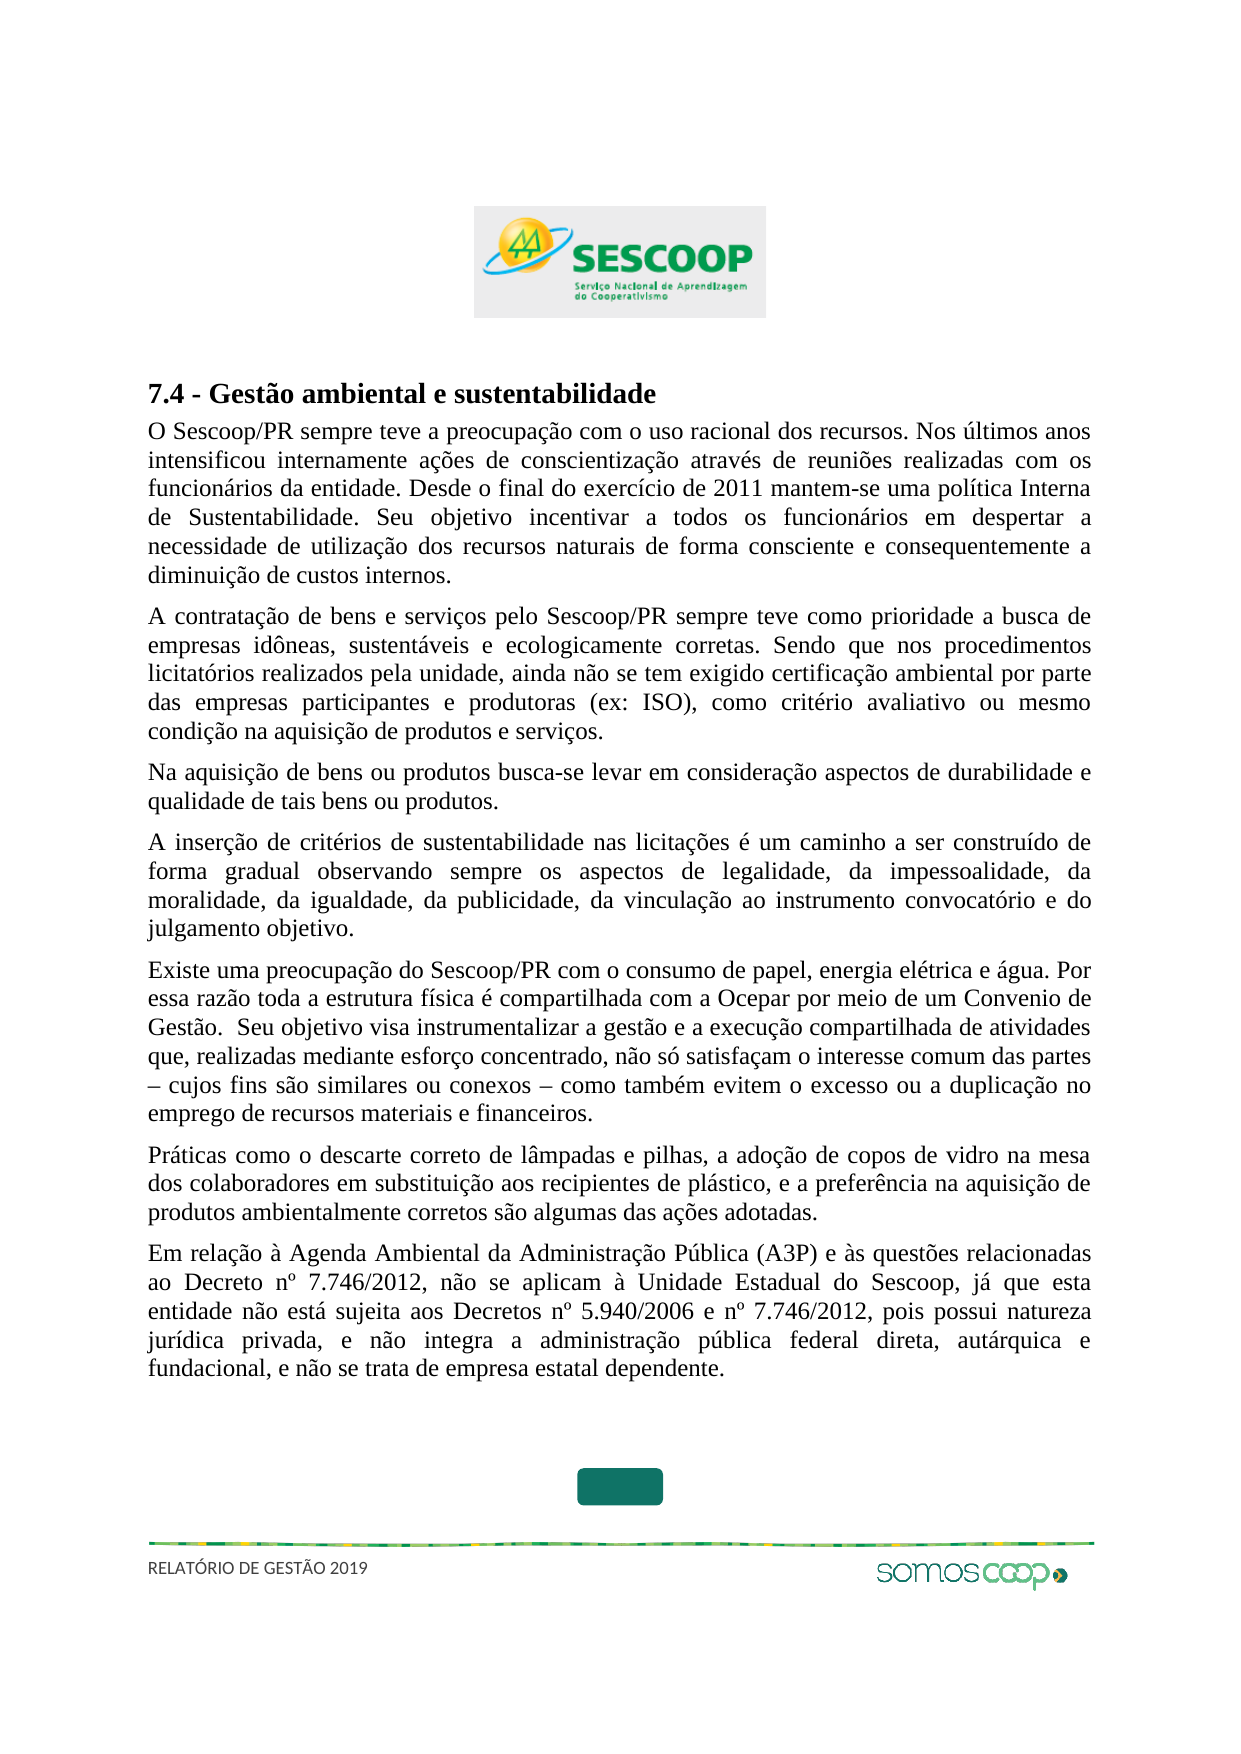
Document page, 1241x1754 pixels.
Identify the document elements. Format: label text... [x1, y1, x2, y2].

text Em relação à Agenda Ambiental da Administração Pública (A3P) e às questões relacionadas ao Decreto nº 7.746/2012, não se aplicam à Unidade Estadual do Sescoop, já que esta entidade não está sujeita aos Decretos nº 5.940/2006 e nº 7.746/2012, pois possui natureza jurídica privada, e não integra a administração pública federal direta, autárquica e fundacional, e não se trata de empresa estatal dependente. [148, 1238, 1092, 1382]
text Existe uma preocupação do Sescoop/PR com o consumo de papel, energia elétrica e água. Por essa razão toda a estrutura física é compartilhada com a Ocepar por meio de um Convenio de Gestão. Seu objetivo visa instrumentalizar a gestão e a execução compartilhada de atividades que, realizadas mediante esforço concentrado, não só satisfaçam o interesse comum das partes – cujos fins são similares ou conexos – como também evitem o excesso ou a duplicação no emprego de recursos materiais e financeiros. [148, 955, 1092, 1127]
text O Sescoop/PR sempre teve a preocupação com o uso racional dos recursos. Nos últimos anos intensificou internamente ações de conscientização através de reuniões realizadas com os funcionários da entidade. Desde o final do exercício de 2011 mantem-se uma política Interna de Sustentabilidade. Seu objetivo incentivar a todos os funcionários em despertar a necessidade de utilização dos recursos naturais de forma consciente e consequentemente a diminuição de custos internos. [148, 416, 1092, 588]
text Na aquisição de bens ou produtos busca-se levar em consideração aspectos de durabilidade e qualidade de tais bens ou produtos. [148, 757, 1092, 815]
text Práticas como o descarte correto de lâmpadas e pilhas, a adoção de copos de vidro na mesa dos colaboradores em substituição aos recipientes de plástico, e a preferência na aquisição de produtos ambientalmente corretos são algumas das ações adotadas. [148, 1140, 1092, 1226]
subtitle 7.4 - Gestão ambiental e sustentabilidade [148, 376, 1092, 410]
text A inserção de critérios de sustentabilidade nas licitações é um caminho a ser construído de forma gradual observando sempre os aspectos de legalidade, da impessoalidade, da moralidade, da igualdade, da publicidade, da vinculação ao instrumento convocatório e do julgamento objetivo. [148, 827, 1092, 942]
text A contratação de bens e serviços pelo Sescoop/PR sempre teve como prioridade a busca de empresas idôneas, sustentáveis e ecologicamente corretas. Sendo que nos procedimentos licitatórios realizados pela unidade, ainda não se tem exigido certificação ambiental por parte das empresas participantes e produtoras (ex: ISO), como critério avaliativo ou mesmo condição na aquisição de produtos e serviços. [148, 601, 1092, 745]
